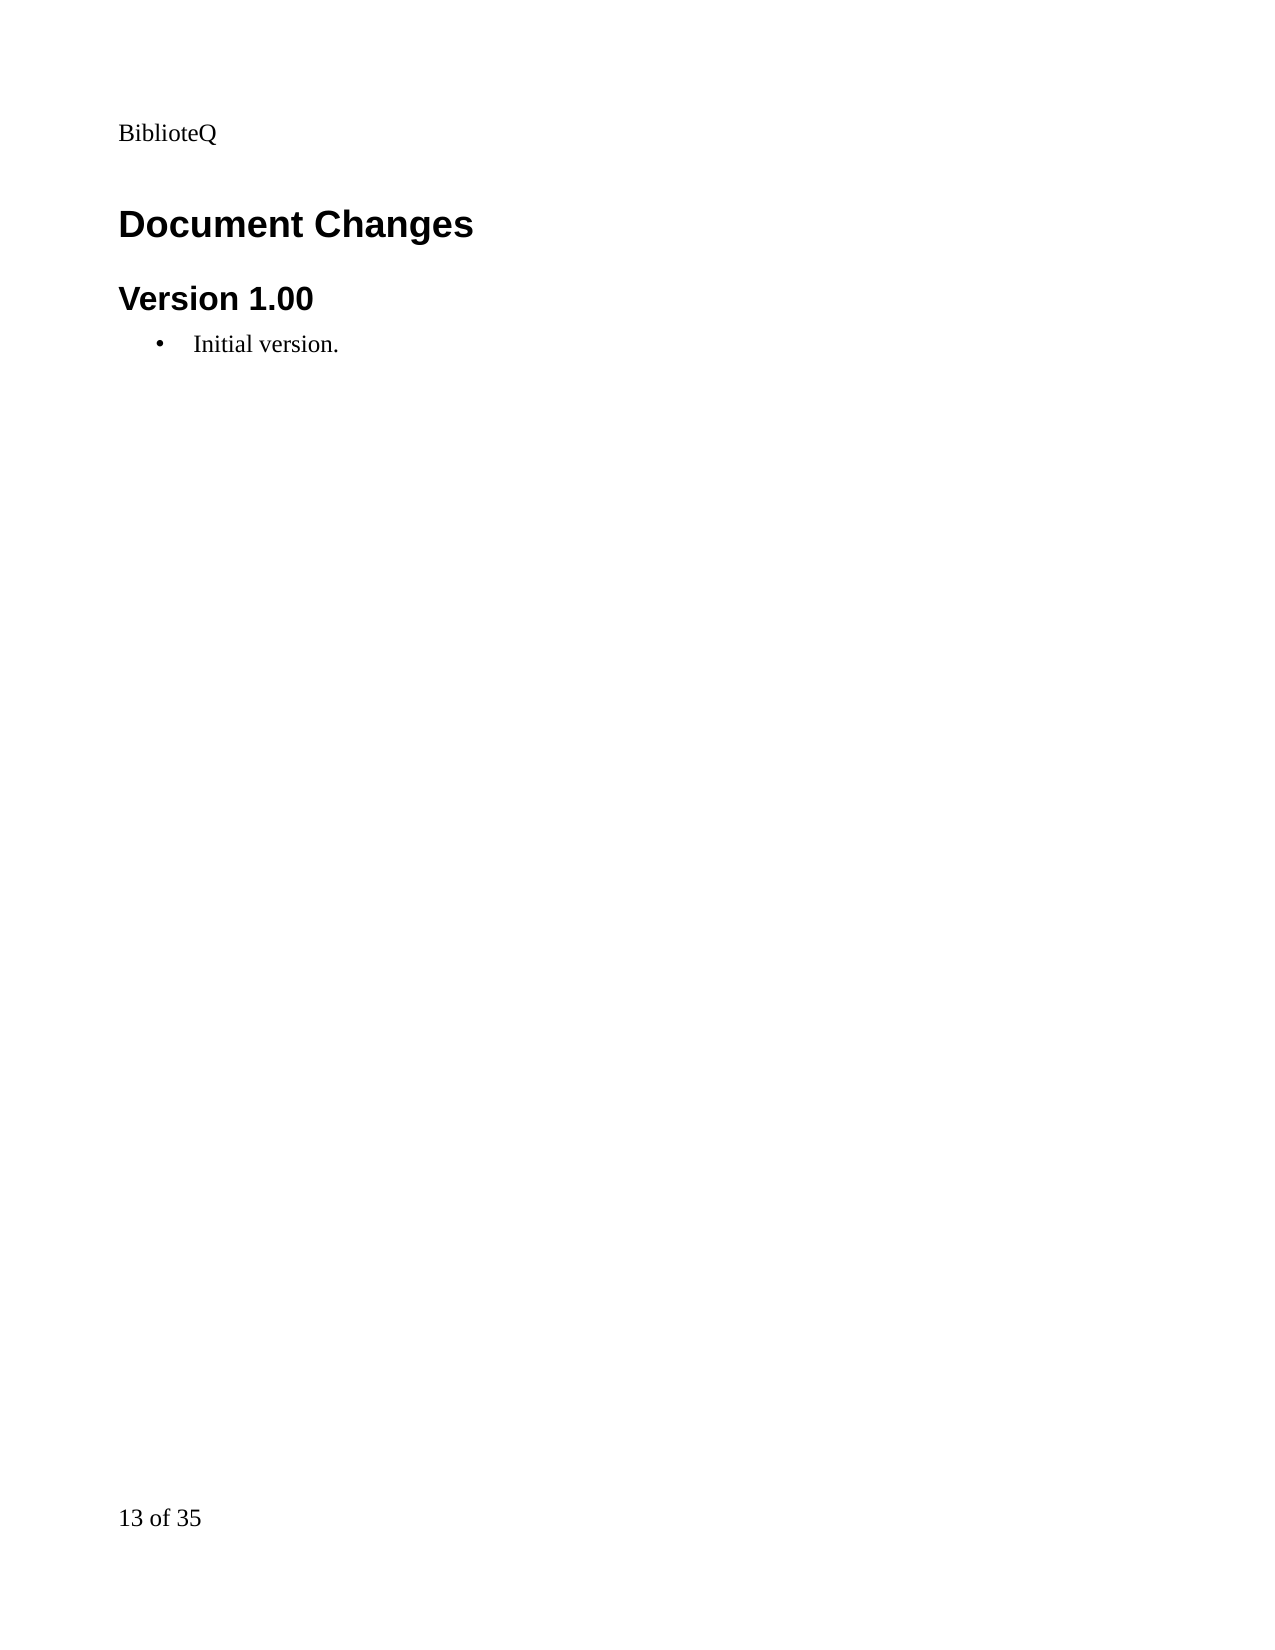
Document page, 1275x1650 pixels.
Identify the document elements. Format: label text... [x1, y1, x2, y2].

list Initial version. [156, 329, 1157, 358]
subtitle Version 1.00 [118, 278, 1157, 317]
subtitle Document Changes [118, 201, 1157, 245]
